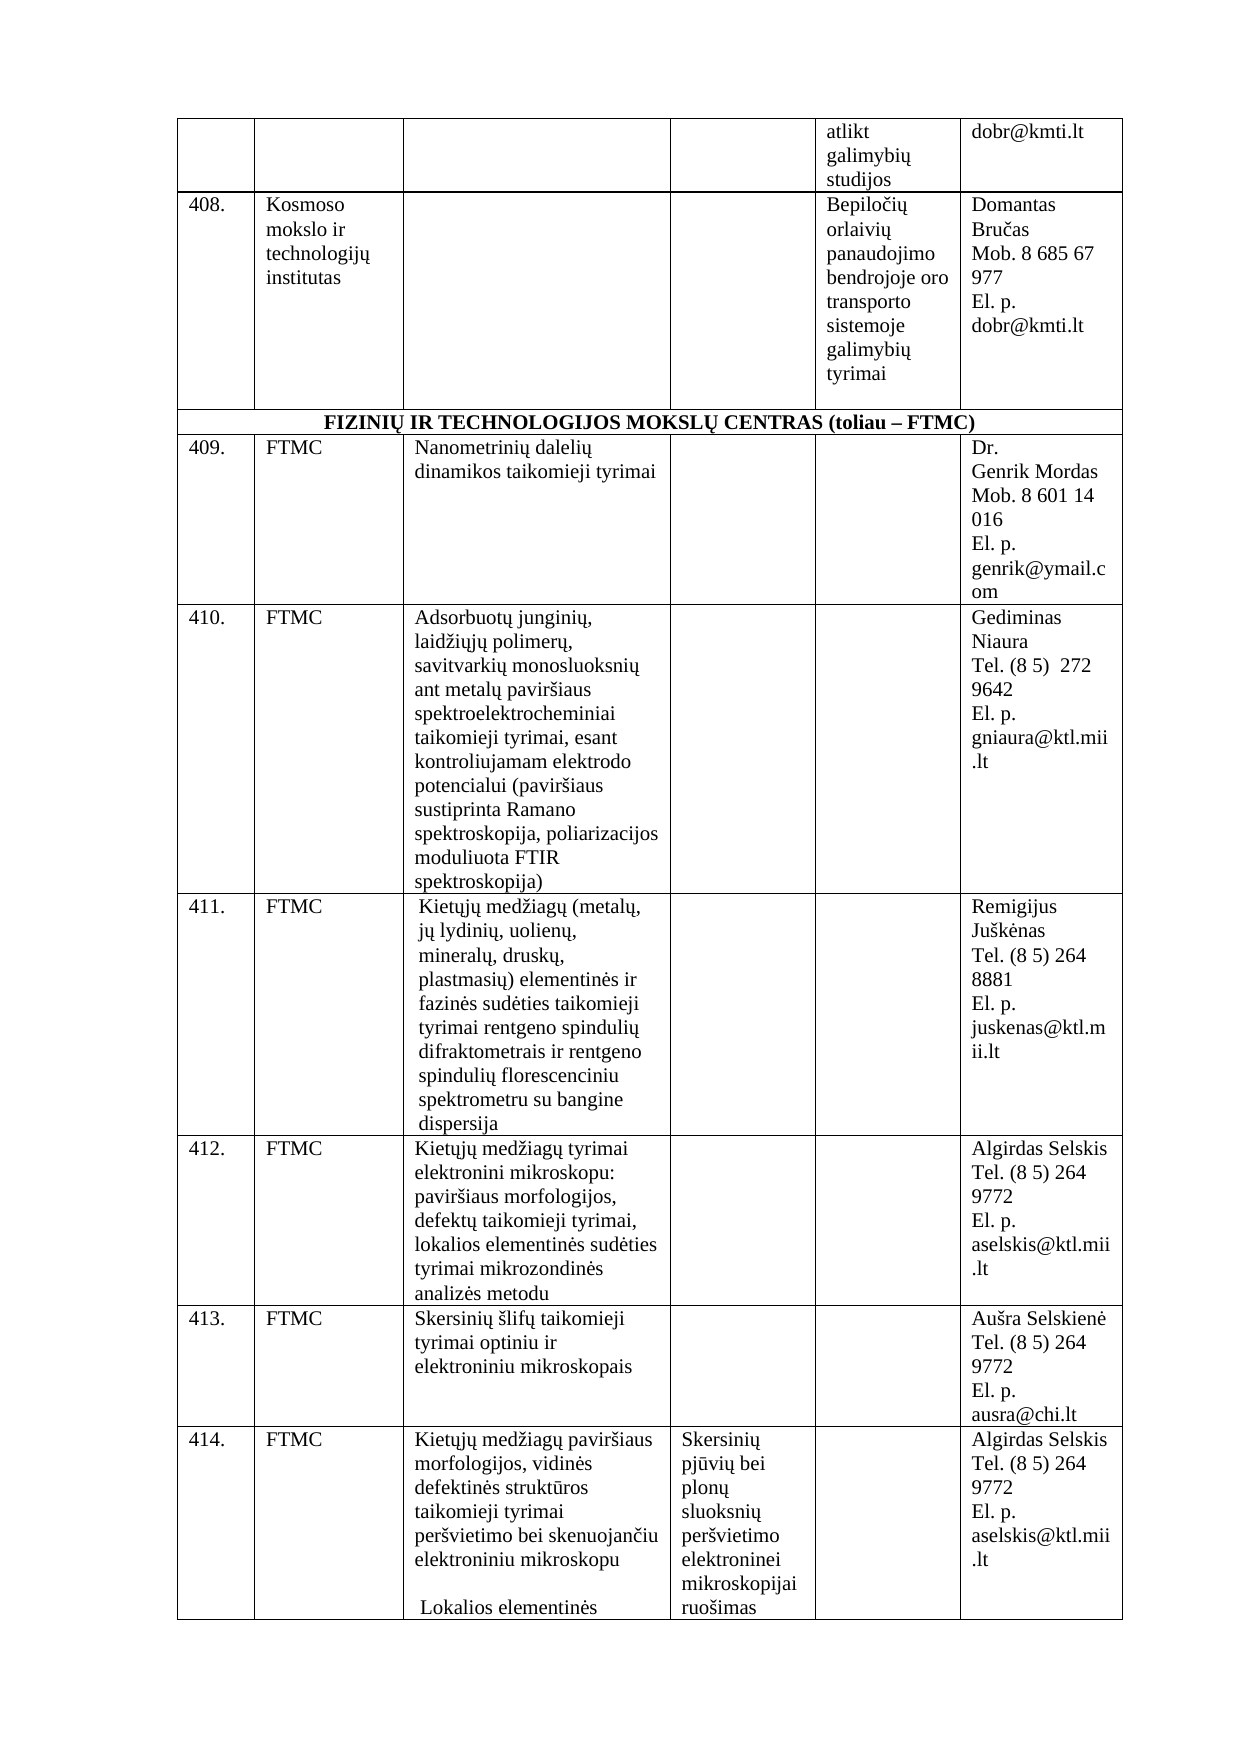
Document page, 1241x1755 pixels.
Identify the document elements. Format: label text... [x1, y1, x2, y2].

table_cell Skersinių pjūvių bei plonų sluoksnių peršvietimo elektroninei mikroskopijai ruošimas [671, 1427, 815, 1619]
table_cell [671, 605, 815, 893]
table_cell [671, 894, 815, 1135]
table_cell Kosmoso mokslo ir technologijų institutas [255, 193, 403, 409]
table_cell FTMC [255, 605, 403, 893]
table_cell FTMC [255, 1306, 403, 1426]
table_cell 410. [178, 605, 254, 893]
table_cell Kietųjų medžiagų paviršiaus morfologijos, vidinės defektinės struktūros taikomieji tyrimai peršvietimo bei skenuojančiu elektroniniu mikroskopu Lokalios elementinės [404, 1427, 670, 1619]
table_cell [671, 1136, 815, 1304]
table_cell [816, 435, 960, 603]
table_cell [671, 1306, 815, 1426]
table_cell 411. [178, 894, 254, 1135]
table_cell Kietųjų medžiagų tyrimai elektronini mikroskopu: paviršiaus morfologijos, defektų taikomieji tyrimai, lokalios elementinės sudėties tyrimai mikrozondinės analizės metodu [404, 1136, 670, 1304]
table_cell [816, 605, 960, 893]
table_cell Skersinių šlifų taikomieji tyrimai optiniu ir elektroniniu mikroskopais [404, 1306, 670, 1426]
table_cell atlikt galimybių studijos [816, 119, 960, 191]
table_cell dobr@kmti.lt [961, 119, 1122, 191]
table_cell Bepiločių orlaivių panaudojimo bendrojoje oro transporto sistemoje galimybių tyrimai [816, 193, 960, 409]
table_cell 414. [178, 1427, 254, 1619]
table_cell Nanometrinių dalelių dinamikos taikomieji tyrimai [404, 435, 670, 603]
table_cell [816, 894, 960, 1135]
table_cell [404, 193, 670, 409]
table_cell FTMC [255, 894, 403, 1135]
table_cell FTMC [255, 1136, 403, 1304]
table_cell Aušra Selskienė Tel. (8 5) 264 9772 El. p. ausra@chi.lt [961, 1306, 1122, 1426]
table_cell [671, 435, 815, 603]
table_cell FTMC [255, 435, 403, 603]
table_cell 409. [178, 435, 254, 603]
table_cell [178, 119, 254, 191]
table_cell [816, 1136, 960, 1304]
table_cell FIZINIŲ IR TECHNOLOGIJOS MOKSLŲ CENTRAS (toliau – FTMC) [178, 410, 1122, 434]
table_cell Algirdas Selskis Tel. (8 5) 264 9772 El. p. aselskis@ktl.mii.lt [961, 1136, 1122, 1304]
table_cell [255, 119, 403, 191]
table_cell Adsorbuotų junginių, laidžiųjų polimerų, savitvarkių monosluoksnių ant metalų paviršiaus spektroelektrocheminiai taikomieji tyrimai, esant kontroliujamam elektrodo potencialui (paviršiaus sustiprinta Ramano spektroskopija, poliarizacijos moduliuota FTIR spektroskopija) [404, 605, 670, 893]
table_cell FTMC [255, 1427, 403, 1619]
table_cell [816, 1427, 960, 1619]
table_cell [671, 119, 815, 191]
table_cell [816, 1306, 960, 1426]
table_cell Domantas Bručas Mob. 8 685 67 977 El. p. dobr@kmti.lt [961, 193, 1122, 409]
table_cell Remigijus Juškėnas Tel. (8 5) 264 8881 El. p. juskenas@ktl.mii.lt [961, 894, 1122, 1135]
table_cell 412. [178, 1136, 254, 1304]
table_cell Kietųjų medžiagų (metalų, jų lydinių, uolienų, mineralų, druskų, plastmasių) elementinės ir fazinės sudėties taikomieji tyrimai rentgeno spindulių difraktometrais ir rentgeno spindulių florescenciniu spektrometru su bangine dispersija [404, 894, 670, 1135]
table_cell 413. [178, 1306, 254, 1426]
table_cell Algirdas Selskis Tel. (8 5) 264 9772 El. p. aselskis@ktl.mii.lt [961, 1427, 1122, 1619]
table_cell [671, 193, 815, 409]
table_cell Gediminas Niaura Tel. (8 5) 272 9642 El. p. gniaura@ktl.mii.lt [961, 605, 1122, 893]
table_cell Dr. Genrik Mordas Mob. 8 601 14 016 El. p. genrik@ymail.com [961, 435, 1122, 603]
table_cell [404, 119, 670, 191]
table_cell 408. [178, 193, 254, 409]
